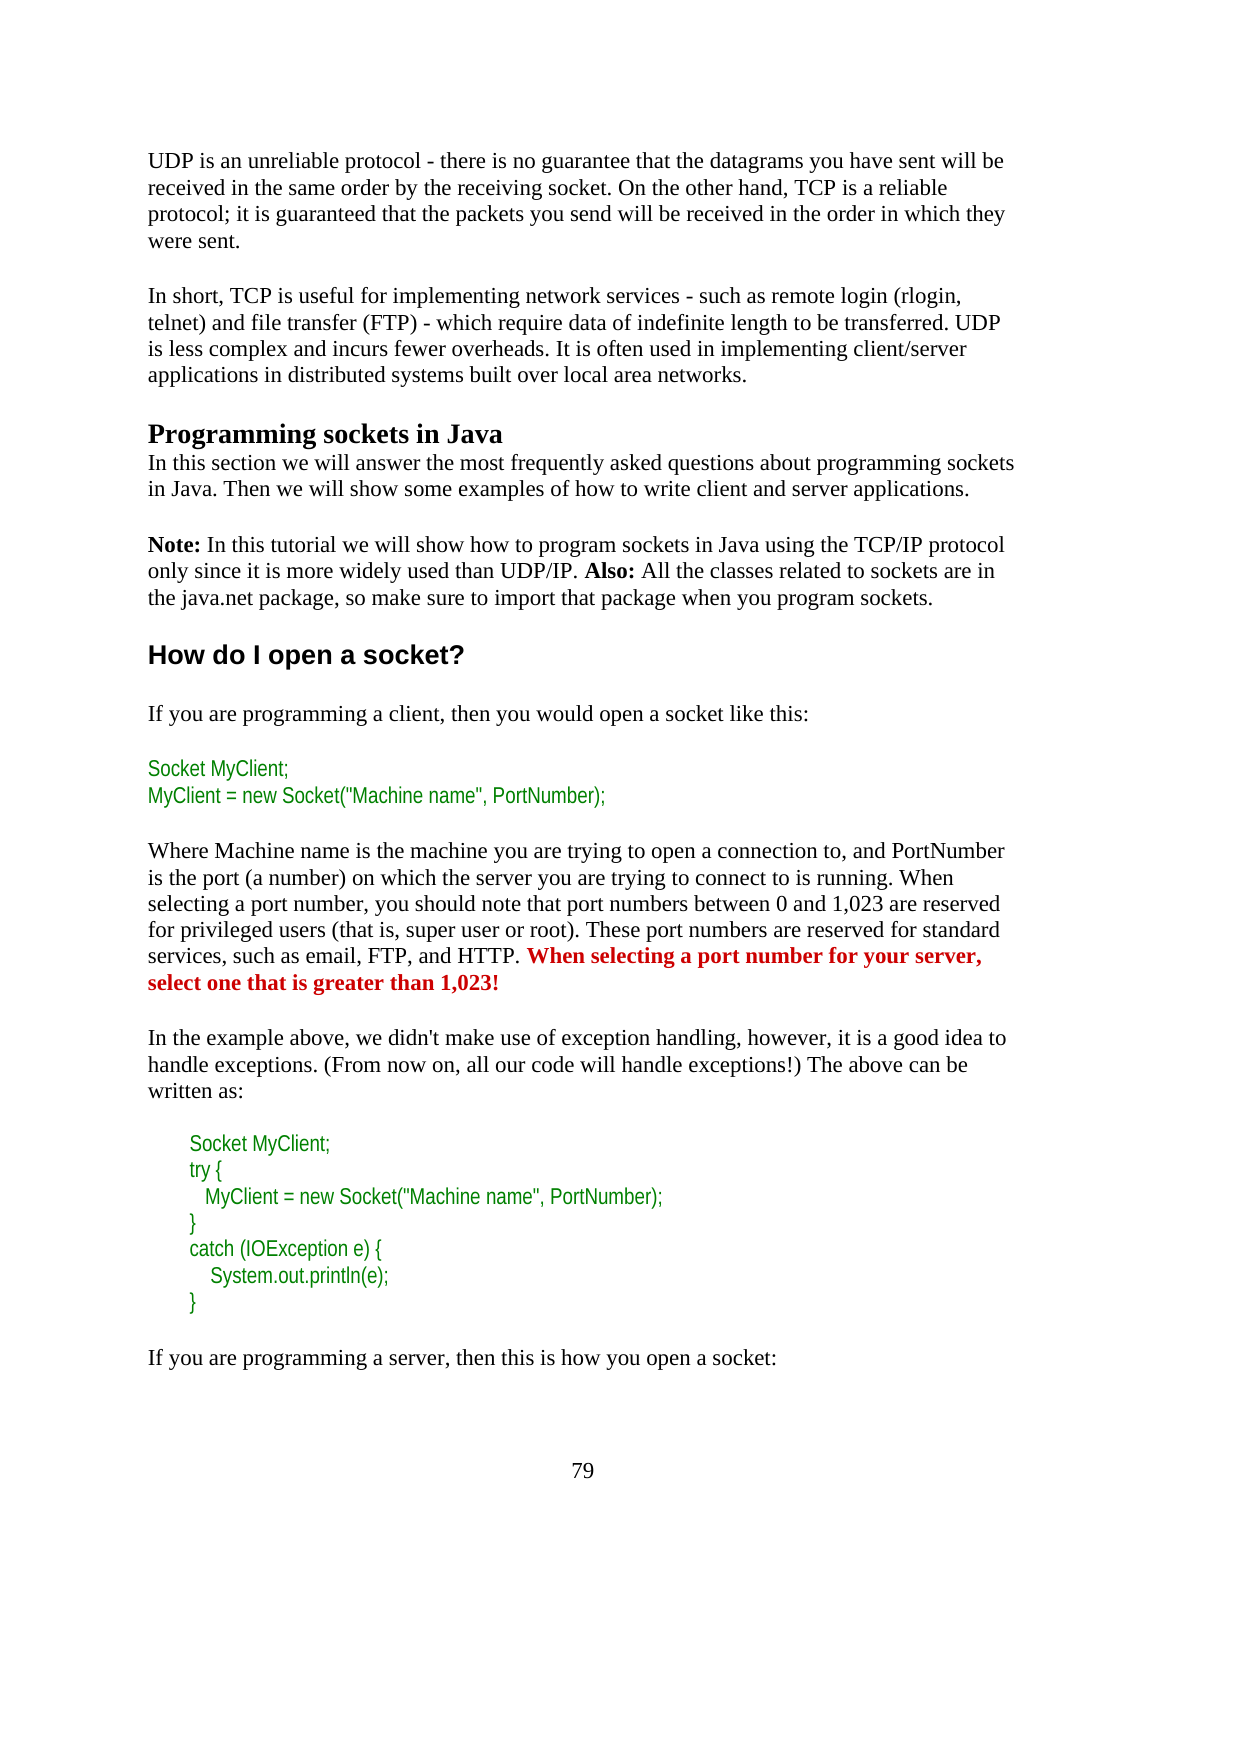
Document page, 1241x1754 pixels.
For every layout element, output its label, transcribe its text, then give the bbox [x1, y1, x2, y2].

text UDP is an unreliable protocol - there is no guarantee that the datagrams you have sent will be received in the same order by the receiving socket. On the other hand, TCP is a reliable protocol; it is guaranteed that the packets you send will be received in the order in which they were sent. [148, 148, 1018, 253]
text If you are programming a server, then this is how you open a socket: [148, 1343, 1018, 1396]
text In the example above, we didn't make use of exception handling, however, it is a good idea to handle exceptions. (From now on, all our code will handle exceptions!) The above can be written as: Socket MyClient; try { MyClient = new Socket("Machine name", PortNumber); } catch (IOException e) { System.out.println(e); } [148, 1024, 1018, 1314]
subtitle How do I open a socket? [148, 639, 1093, 671]
text In short, TCP is useful for implementing network services - such as remote login (rlogin, telnet) and file transfer (FTP) - which require data of indefinite length to be transferred. UDP is less complex and incurs fewer overheads. It is often used in implementing client/server applications in distributed systems built over local area networks. [148, 282, 1018, 388]
text Socket MyClient; MyClient = new Socket("Machine name", PortNumber); [148, 755, 1018, 808]
text If you are programming a client, then you would open a socket like this: [148, 700, 1018, 726]
text Note: In this tutorial we will show how to program sockets in Java using the TCP/IP protocol only since it is more widely used than UDP/IP. Also: All the classes related to sockets are in the java.net package, so make sure to import that package when you program sockets. [148, 531, 1018, 610]
text Where Machine name is the machine you are trying to open a connection to, and PortNumber is the port (a number) on which the server you are trying to connect to is running. When selecting a port number, you should note that port numbers between 0 and 1,023 are reserved for privileged users (that is, super user or root). These port numbers are reserved for standard services, such as email, FTP, and HTTP. When selecting a port number for your server, select one that is greater than 1,023! [148, 837, 1018, 995]
text Programming sockets in Java In this section we will answer the most frequently asked questions about programming sockets in Java. Then we will show some examples of how to write client and server applications. [148, 417, 1018, 502]
